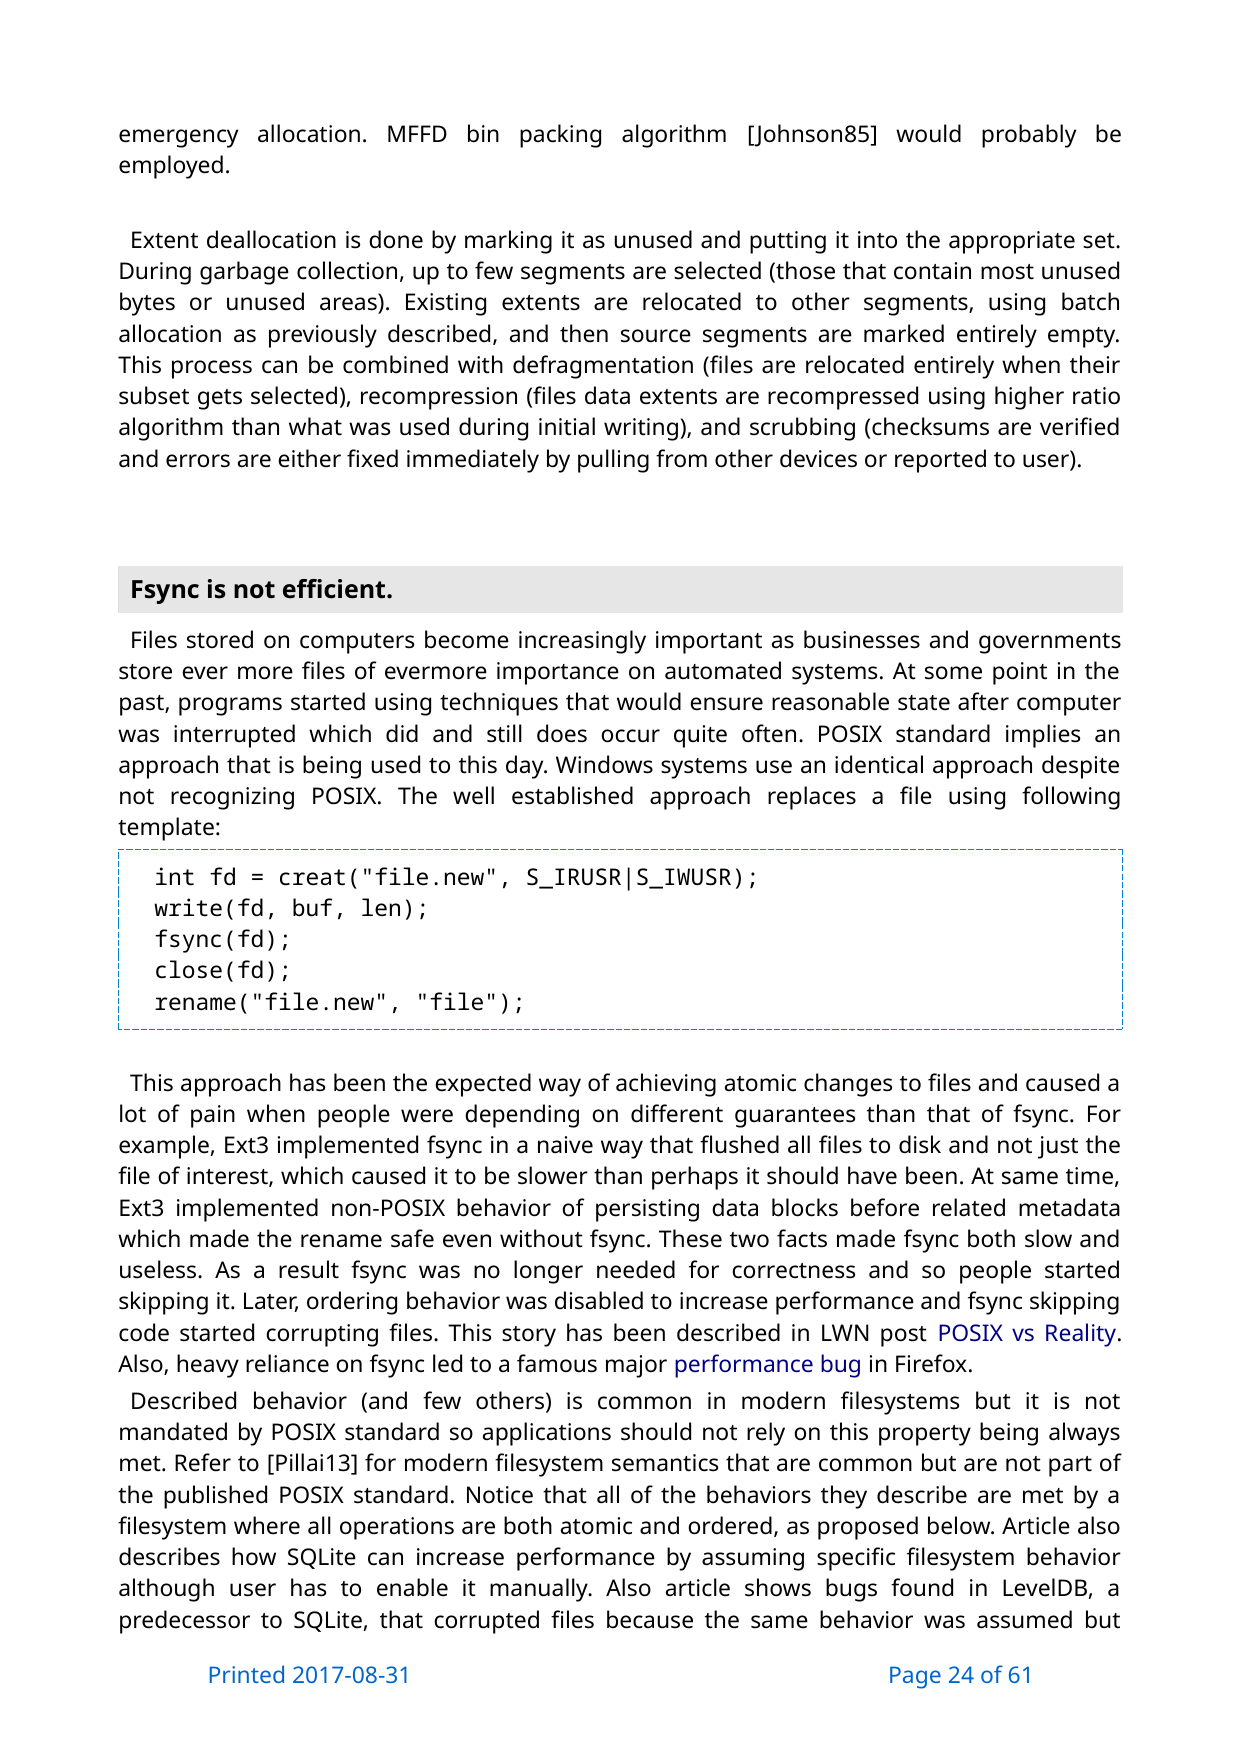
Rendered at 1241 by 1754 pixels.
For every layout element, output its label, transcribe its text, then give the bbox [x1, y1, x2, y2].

text Described behavior (and few others) is common in modern filesystems but it is not mandated by POSIX standard so applications should not rely on this property being always met. Refer to [Pillai13] for modern filesystem semantics that are common but are not part of the published POSIX standard. Notice that all of the behaviors they describe are met by a filesystem where all operations are both atomic and ordered, as proposed below. Article also describes how SQLite can increase performance by assuming specific filesystem behavior although user has to enable it manually. Also article shows bugs found in LevelDB, a predecessor to SQLite, that corrupted files because the same behavior was assumed but [118, 1385, 1122, 1635]
text write(fd, buf, len); [118, 880, 1122, 911]
text emergency allocation. MFFD bin packing algorithm [Johnson85] would probably be employed. [118, 118, 1122, 181]
text This approach has been the expected way of achieving atomic changes to files and caused a lot of pain when people were depending on different guarantees than that of fsync. For example, Ext3 implemented fsync in a naive way that flushed all files to disk and not just the file of interest, which caused it to be slower than perhaps it should have been. At same time, Ext3 implemented non-POSIX behavior of persisting data blocks before related metadata which made the rename safe even without fsync. These two facts made fsync both slow and useless. As a result fsync was no longer needed for correctness and so people started skipping it. Later, ordering behavior was disabled to increase performance and fsync skipping code started corrupting files. This story has been described in LWN post POSIX vs Reality. Also, heavy reliance on fsync led to a famous major performance bug in Firefox. [118, 1066, 1122, 1379]
text Extent deallocation is done by marking it as unused and putting it into the appropriate set. During garbage collection, up to few segments are selected (those that contain most unused bytes or unused areas). Existing extents are relocated to other segments, using batch allocation as previously described, and then source segments are marked entirely empty. This process can be combined with defragmentation (files are relocated entirely when their subset gets selected), recompression (files data extents are recompressed using higher ratio algorithm than what was used during initial writing), and scrubbing (checksums are verified and errors are either fixed immediately by pulling from other devices or reported to user). [118, 224, 1122, 474]
text Files stored on computers become increasingly important as businesses and governments store ever more files of evermore importance on automated systems. At some point in the past, programs started using techniques that would ensure reasonable state after computer was interrupted which did and still does occur quite often. POSIX standard implies an approach that is being used to this day. Windows systems use an identical approach despite not recognizing POSIX. The well established approach replaces a file using following template: [118, 624, 1122, 842]
text int fd = creat("file.new", S_IRUSR|S_IWUSR); [118, 848, 1122, 880]
text fsync(fd); [118, 911, 1122, 942]
subtitle Fsync is not efficient. [119, 567, 1122, 612]
text close(fd); [118, 942, 1122, 973]
text rename("file.new", "file"); [118, 973, 1122, 1029]
